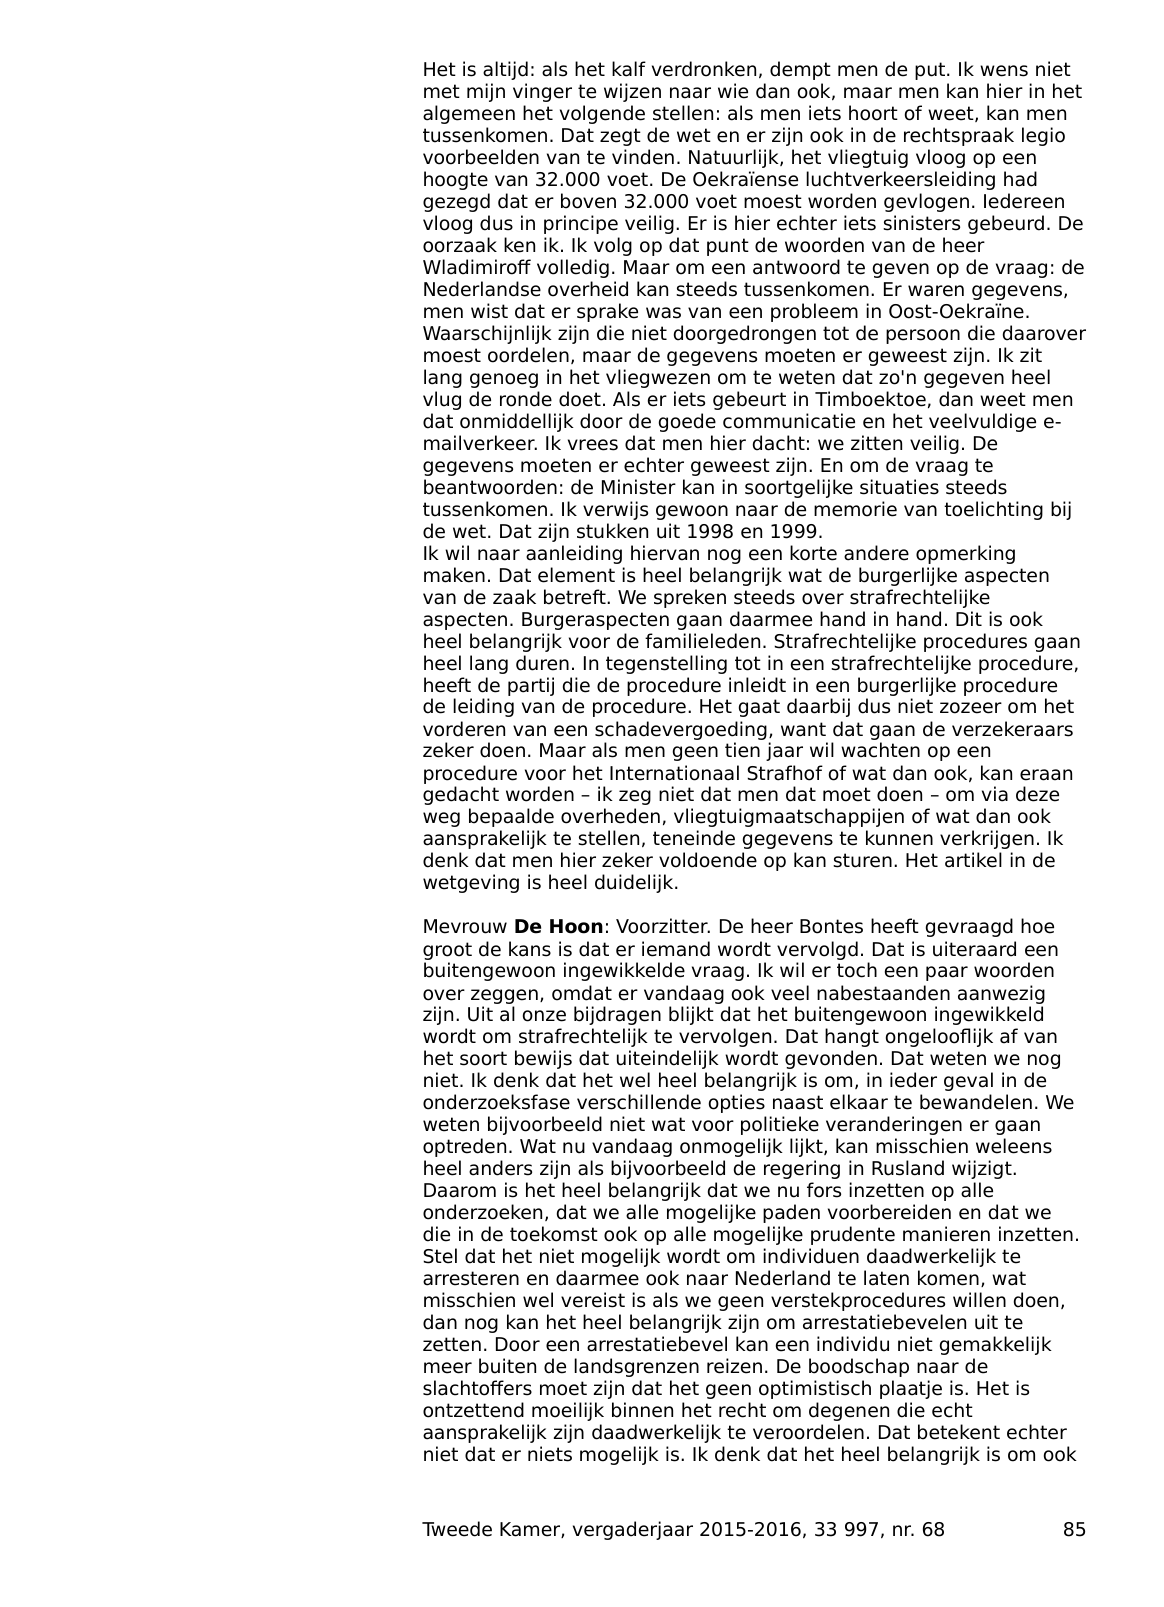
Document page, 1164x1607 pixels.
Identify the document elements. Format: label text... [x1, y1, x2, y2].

text Het is altijd: als het kalf verdronken, dempt men de put. Ik wens niet met mijn vinger te wijzen naar wie dan ook, maar men kan hier in het algemeen het volgende stellen: als men iets hoort of weet, kan men tussenkomen. Dat zegt de wet en er zijn ook in de rechtspraak legio voorbeelden van te vinden. Natuurlijk, het vliegtuig vloog op een hoogte van 32.000 voet. De Oekraïense luchtverkeersleiding had gezegd dat er boven 32.000 voet moest worden gevlogen. Iedereen vloog dus in principe veilig. Er is hier echter iets sinisters gebeurd. De oorzaak ken ik. Ik volg op dat punt de woorden van de heer Wladimiroff volledig. Maar om een antwoord te geven op de vraag: de Nederlandse overheid kan steeds tussenkomen. Er waren gegevens, men wist dat er sprake was van een probleem in Oost-Oekraïne. Waarschijnlijk zijn die niet doorgedrongen tot de persoon die daarover moest oordelen, maar de gegevens moeten er geweest zijn. Ik zit lang genoeg in het vliegwezen om te weten dat zo'n gegeven heel vlug de ronde doet. Als er iets gebeurt in Timboektoe, dan weet men dat onmiddellijk door de goede communicatie en het veelvuldige e-mailverkeer. Ik vrees dat men hier dacht: we zitten veilig. De gegevens moeten er echter geweest zijn. En om de vraag te beantwoorden: de Minister kan in soortgelijke situaties steeds tussenkomen. Ik verwijs gewoon naar de memorie van toelichting bij de wet. Dat zijn stukken uit 1998 en 1999. [422, 59, 1087, 543]
text Mevrouw De Hoon: Voorzitter. De heer Bontes heeft gevraagd hoe groot de kans is dat er iemand wordt vervolgd. Dat is uiteraard een buitengewoon ingewikkelde vraag. Ik wil er toch een paar woorden over zeggen, omdat er vandaag ook veel nabestaanden aanwezig zijn. Uit al onze bijdragen blijkt dat het buitengewoon ingewikkeld wordt om strafrechtelijk te vervolgen. Dat hangt ongelooflijk af van het soort bewijs dat uiteindelijk wordt gevonden. Dat weten we nog niet. Ik denk dat het wel heel belangrijk is om, in ieder geval in de onderzoeksfase verschillende opties naast elkaar te bewandelen. We weten bijvoorbeeld niet wat voor politieke veranderingen er gaan optreden. Wat nu vandaag onmogelijk lijkt, kan misschien weleens heel anders zijn als bijvoorbeeld de regering in Rusland wijzigt. Daarom is het heel belangrijk dat we nu fors inzetten op alle onderzoeken, dat we alle mogelijke paden voorbereiden en dat we die in de toekomst ook op alle mogelijke prudente manieren inzetten. Stel dat het niet mogelijk wordt om individuen daadwerkelijk te arresteren en daarmee ook naar Nederland te laten komen, wat misschien wel vereist is als we geen verstekprocedures willen doen, dan nog kan het heel belangrijk zijn om arrestatiebevelen uit te zetten. Door een arrestatiebevel kan een individu niet gemakkelijk meer buiten de landsgrenzen reizen. De boodschap naar de slachtoffers moet zijn dat het geen optimistisch plaatje is. Het is ontzettend moeilijk binnen het recht om degenen die echt aansprakelijk zijn daadwerkelijk te veroordelen. Dat betekent echter niet dat er niets mogelijk is. Ik denk dat het heel belangrijk is om ook [422, 916, 1087, 1466]
text Ik wil naar aanleiding hiervan nog een korte andere opmerking maken. Dat element is heel belangrijk wat de burgerlijke aspecten van de zaak betreft. We spreken steeds over strafrechtelijke aspecten. Burgeraspecten gaan daarmee hand in hand. Dit is ook heel belangrijk voor de familieleden. Strafrechtelijke procedures gaan heel lang duren. In tegenstelling tot in een strafrechtelijke procedure, heeft de partij die de procedure inleidt in een burgerlijke procedure de leiding van de procedure. Het gaat daarbij dus niet zozeer om het vorderen van een schadevergoeding, want dat gaan de verzekeraars zeker doen. Maar als men geen tien jaar wil wachten op een procedure voor het Internationaal Strafhof of wat dan ook, kan eraan gedacht worden – ik zeg niet dat men dat moet doen – om via deze weg bepaalde overheden, vliegtuigmaatschappijen of wat dan ook aansprakelijk te stellen, teneinde gegevens te kunnen verkrijgen. Ik denk dat men hier zeker voldoende op kan sturen. Het artikel in de wetgeving is heel duidelijk. [422, 543, 1087, 894]
